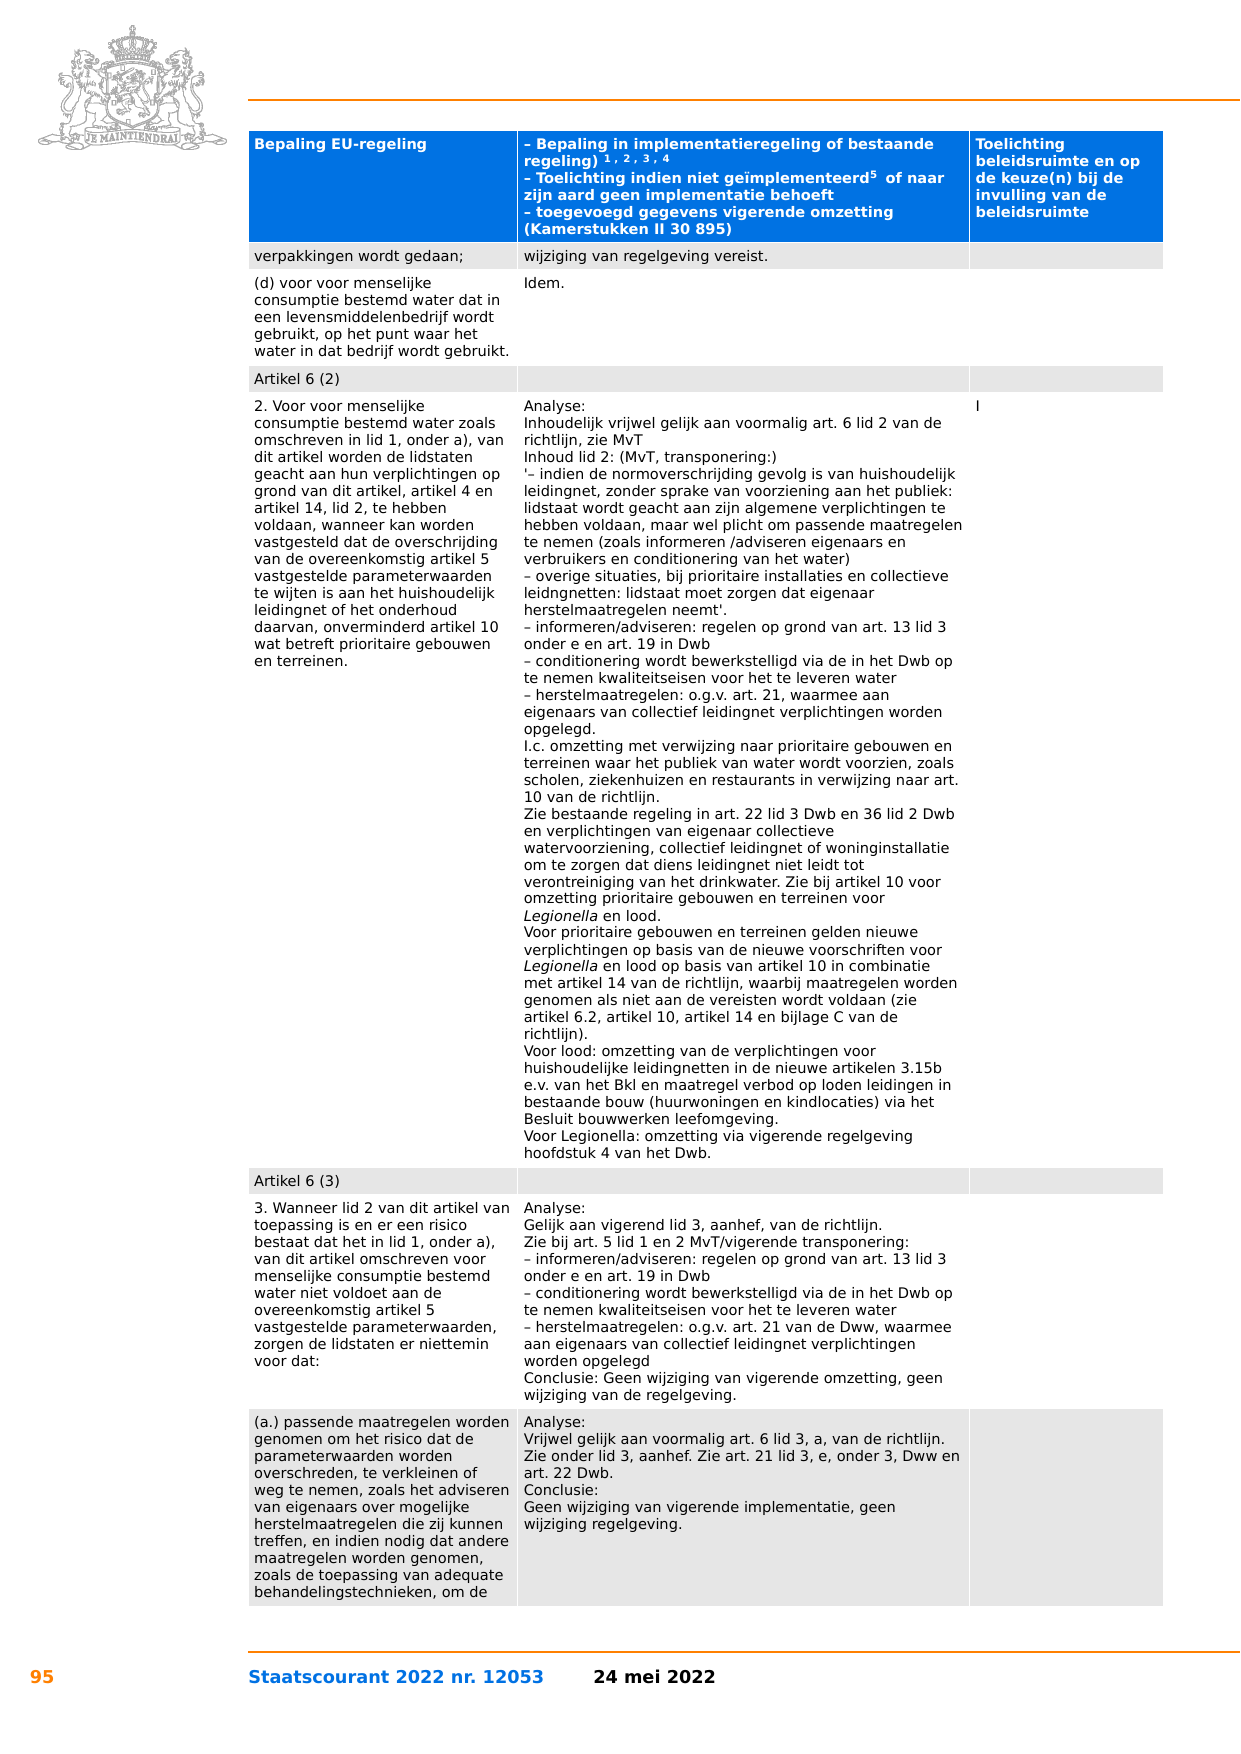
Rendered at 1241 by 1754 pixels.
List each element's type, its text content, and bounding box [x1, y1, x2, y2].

table_cell 2. Voor voor menselijke consumptie bestemd water zoals omschreven in lid 1, onder a), van dit artikel worden de lidstaten geacht aan hun verplichtingen op grond van dit artikel, artikel 4 en artikel 14, lid 2, te hebben voldaan, wanneer kan worden vastgesteld dat de overschrijding van de overeenkomstig artikel 5 vastgestelde parameterwaarden te wijten is aan het huishoudelijk leidingnet of het onderhoud daarvan, onverminderd artikel 10 wat betreft prioritaire gebouwen en terreinen. [249, 393, 517, 1167]
table_cell [518, 1168, 969, 1194]
table_cell [970, 366, 1163, 392]
picture [38, 25, 227, 150]
table_cell I [970, 393, 1163, 1167]
table_header Bepaling EU-regeling [249, 131, 517, 242]
table_cell 3. Wanneer lid 2 van dit artikel van toepassing is en er een risico bestaat dat het in lid 1, onder a), van dit artikel omschreven voor menselijke consumptie bestemd water niet voldoet aan de overeenkomstig artikel 5 vastgestelde parameterwaarden, zorgen de lidstaten er niettemin voor dat: [249, 1195, 517, 1408]
table_cell [518, 366, 969, 392]
table_cell [970, 1168, 1163, 1194]
table_cell (d) voor voor menselijke consumptie bestemd water dat in een levensmiddelenbedrijf wordt gebruikt, op het punt waar het water in dat bedrijf wordt gebruikt. [249, 271, 517, 365]
table_cell Idem. [518, 271, 969, 365]
table_cell Analyse: Inhoudelijk vrijwel gelijk aan voormalig art. 6 lid 2 van de richtlijn, zie MvT Inhoud lid 2: (MvT, transponering:) '– indien de normoverschrijding gevolg is van huishoudelijk leidingnet, zonder sprake van voorziening aan het publiek: lidstaat wordt geacht aan zijn algemene verplichtingen te hebben voldaan, maar wel plicht om passende maatregelen te nemen (zoals informeren /adviseren eigenaars en verbruikers en conditionering van het water) – overige situaties, bij prioritaire installaties en collectieve leidngnetten: lidstaat moet zorgen dat eigenaar herstelmaatregelen neemt'. – informeren/adviseren: regelen op grond van art. 13 lid 3 onder e en art. 19 in Dwb – conditionering wordt bewerkstelligd via de in het Dwb op te nemen kwaliteitseisen voor het te leveren water – herstelmaatregelen: o.g.v. art. 21, waarmee aan eigenaars van collectief leidingnet verplichtingen worden opgelegd. I.c. omzetting met verwijzing naar prioritaire gebouwen en terreinen waar het publiek van water wordt voorzien, zoals scholen, ziekenhuizen en restaurants in verwijzing naar art. 10 van de richtlijn. Zie bestaande regeling in art. 22 lid 3 Dwb en 36 lid 2 Dwb en verplichtingen van eigenaar collectieve watervoorziening, collectief leidingnet of woninginstallatie om te zorgen dat diens leidingnet niet leidt tot verontreiniging van het drinkwater. Zie bij artikel 10 voor omzetting prioritaire gebouwen en terreinen voor Legionella en lood. Voor prioritaire gebouwen en terreinen gelden nieuwe verplichtingen op basis van de nieuwe voorschriften voor Legionella en lood op basis van artikel 10 in combinatie met artikel 14 van de richtlijn, waarbij maatregelen worden genomen als niet aan de vereisten wordt voldaan (zie artikel 6.2, artikel 10, artikel 14 en bijlage C van de richtlijn). Voor lood: omzetting van de verplichtingen voor huishoudelijke leidingnetten in de nieuwe artikelen 3.15b e.v. van het Bkl en maatregel verbod op loden leidingen in bestaande bouw (huurwoningen en kindlocaties) via het Besluit bouwwerken leefomgeving. Voor Legionella: omzetting via vigerende regelgeving hoofdstuk 4 van het Dwb. [518, 393, 969, 1167]
table_cell Analyse: Vrijwel gelijk aan voormalig art. 6 lid 3, a, van de richtlijn. Zie onder lid 3, aanhef. Zie art. 21 lid 3, e, onder 3, Dww en art. 22 Dwb. Conclusie: Geen wijziging van vigerende implementatie, geen wijziging regelgeving. [518, 1409, 969, 1606]
table_cell (a.) passende maatregelen worden genomen om het risico dat de parameterwaarden worden overschreden, te verkleinen of weg te nemen, zoals het adviseren van eigenaars over mogelijke herstelmaatregelen die zij kunnen treffen, en indien nodig dat andere maatregelen worden genomen, zoals de toepassing van adequate behandelingstechnieken, om de [249, 1409, 517, 1606]
table_cell verpakkingen wordt gedaan; [249, 243, 517, 269]
table_cell [970, 1409, 1163, 1606]
table_cell Analyse: Gelijk aan vigerend lid 3, aanhef, van de richtlijn. Zie bij art. 5 lid 1 en 2 MvT/vigerende transponering: – informeren/adviseren: regelen op grond van art. 13 lid 3 onder e en art. 19 in Dwb – conditionering wordt bewerkstelligd via de in het Dwb op te nemen kwaliteitseisen voor het te leveren water – herstelmaatregelen: o.g.v. art. 21 van de Dww, waarmee aan eigenaars van collectief leidingnet verplichtingen worden opgelegd Conclusie: Geen wijziging van vigerende omzetting, geen wijziging van de regelgeving. [518, 1195, 969, 1408]
table_header – Bepaling in implementatieregeling of bestaande regeling) 1, 2, 3, 4 – Toelichting indien niet geïmplementeerd5 of naar zijn aard geen implementatie behoeft – toegevoegd gegevens vigerende omzetting (Kamerstukken II 30 895) [518, 131, 969, 242]
table_cell [970, 271, 1163, 365]
table_cell Artikel 6 (3) [249, 1168, 517, 1194]
table_cell wijziging van regelgeving vereist. [518, 243, 969, 269]
table_header Toelichting beleidsruimte en op de keuze(n) bij de invulling van de beleidsruimte [970, 131, 1163, 242]
table_cell Artikel 6 (2) [249, 366, 517, 392]
table_cell [970, 243, 1163, 269]
table_cell [970, 1195, 1163, 1408]
